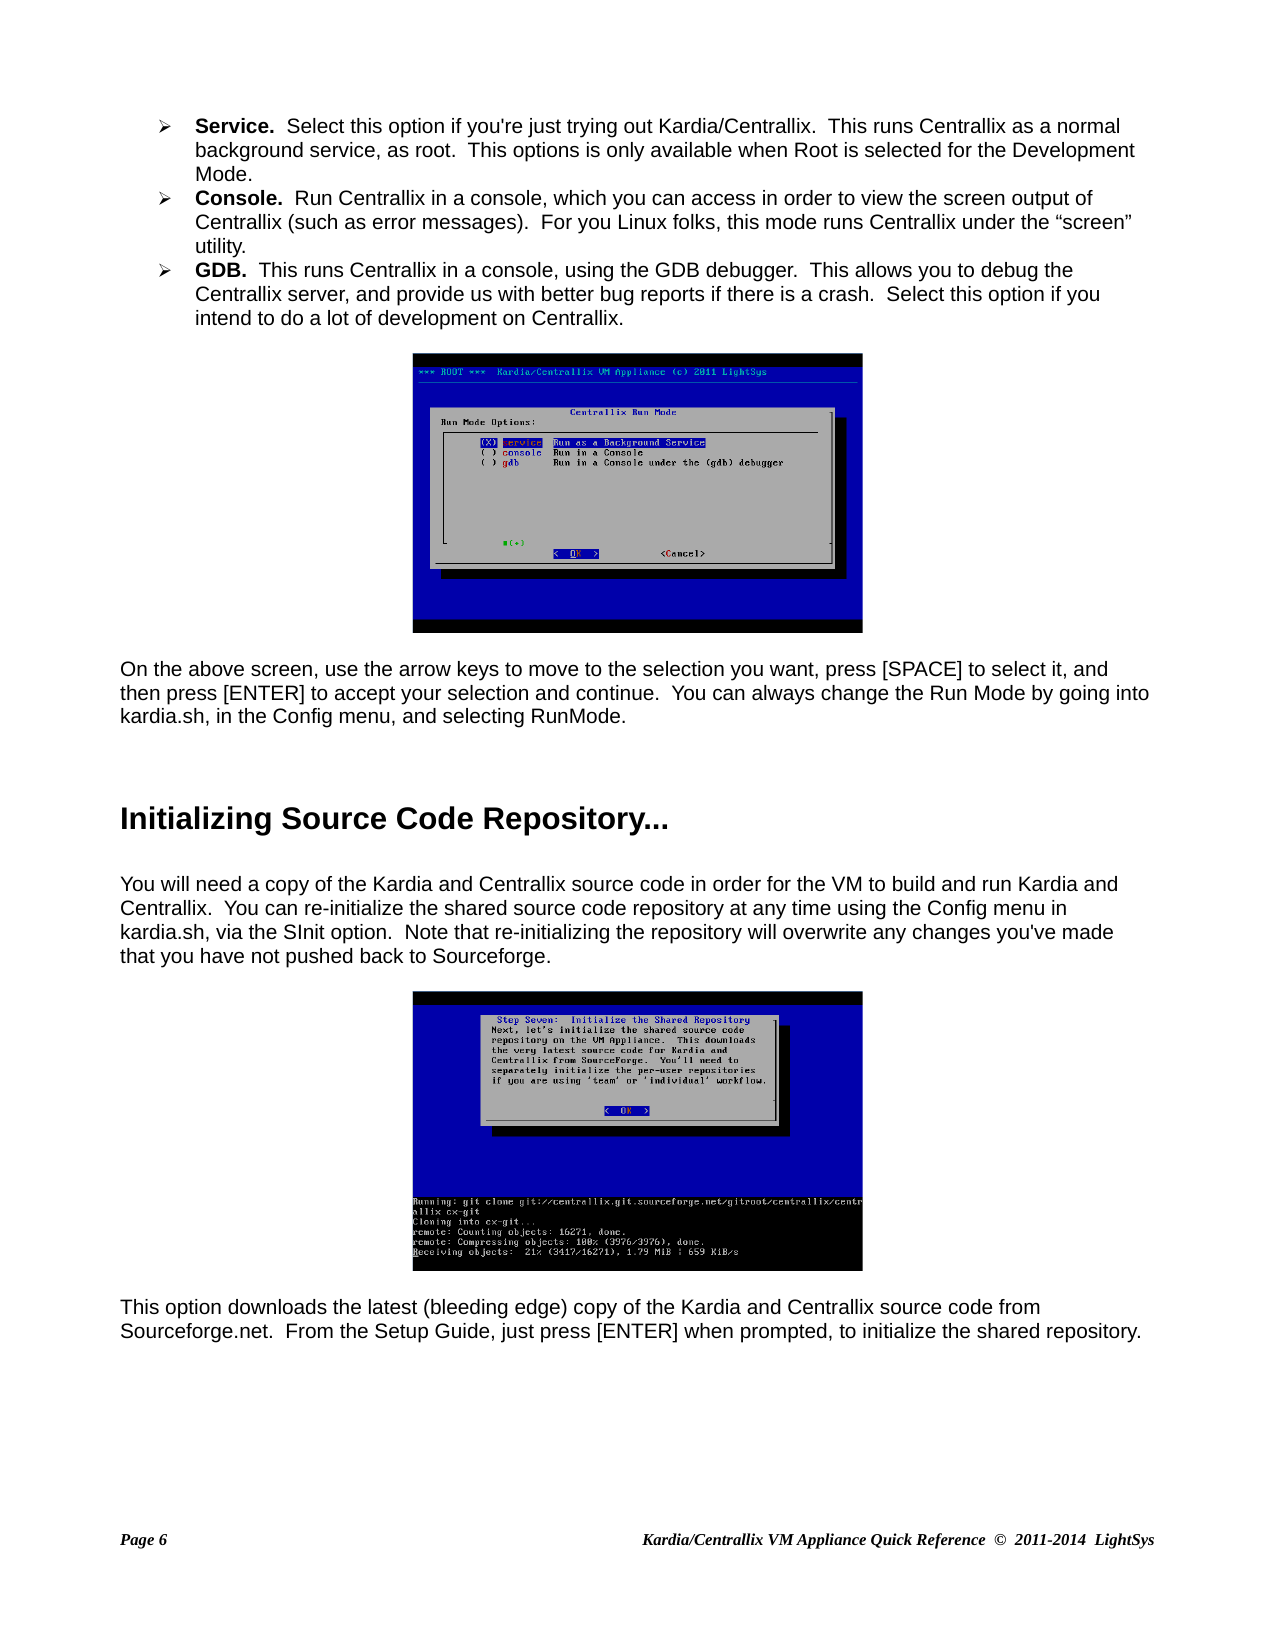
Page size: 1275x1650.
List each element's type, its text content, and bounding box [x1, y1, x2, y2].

list GDB. This runs Centrallix in a console, using the GDB debugger. This allows you to debug the Centrallix server, and provide us with better bug reports if there is a crash. Select this option if you intend to do a lot of development on Centrallix. [157, 258, 1155, 329]
text Initializing Source Code Repository... [120, 800, 1155, 836]
picture [412, 353, 863, 633]
text On the above screen, use the arrow keys to move to the selection you want, press [SPACE] to select it, and then press [ENTER] to accept your selection and continue. You can always change the Run Mode by going into kardia.sh, in the Config menu, and selecting RunMode. [120, 656, 1155, 728]
text You will need a copy of the Kardia and Centrallix source code in order for the VM to build and run Kardia and Centrallix. You can re-initialize the shared source code repository at any time using the Config menu in kardia.sh, via the SInit option. Note that re-initializing the repository will overwrite any changes you've made that you have not pushed back to Sourceforge. [120, 872, 1155, 968]
picture [412, 991, 863, 1271]
list Console. Run Centrallix in a console, which you can access in order to view the screen output of Centrallix (such as error messages). For you Linux folks, this mode runs Centrallix under the “screen” utility. [157, 186, 1155, 258]
text This option downloads the latest (bleeding edge) copy of the Kardia and Centrallix source code from Sourceforge.net. From the Setup Guide, just press [ENTER] when prompted, to initialize the shared repository. [120, 1295, 1155, 1343]
list Service. Select this option if you're just trying out Kardia/Centrallix. This runs Centrallix as a normal background service, as root. This options is only available when Root is selected for the Development Mode. [157, 114, 1155, 186]
